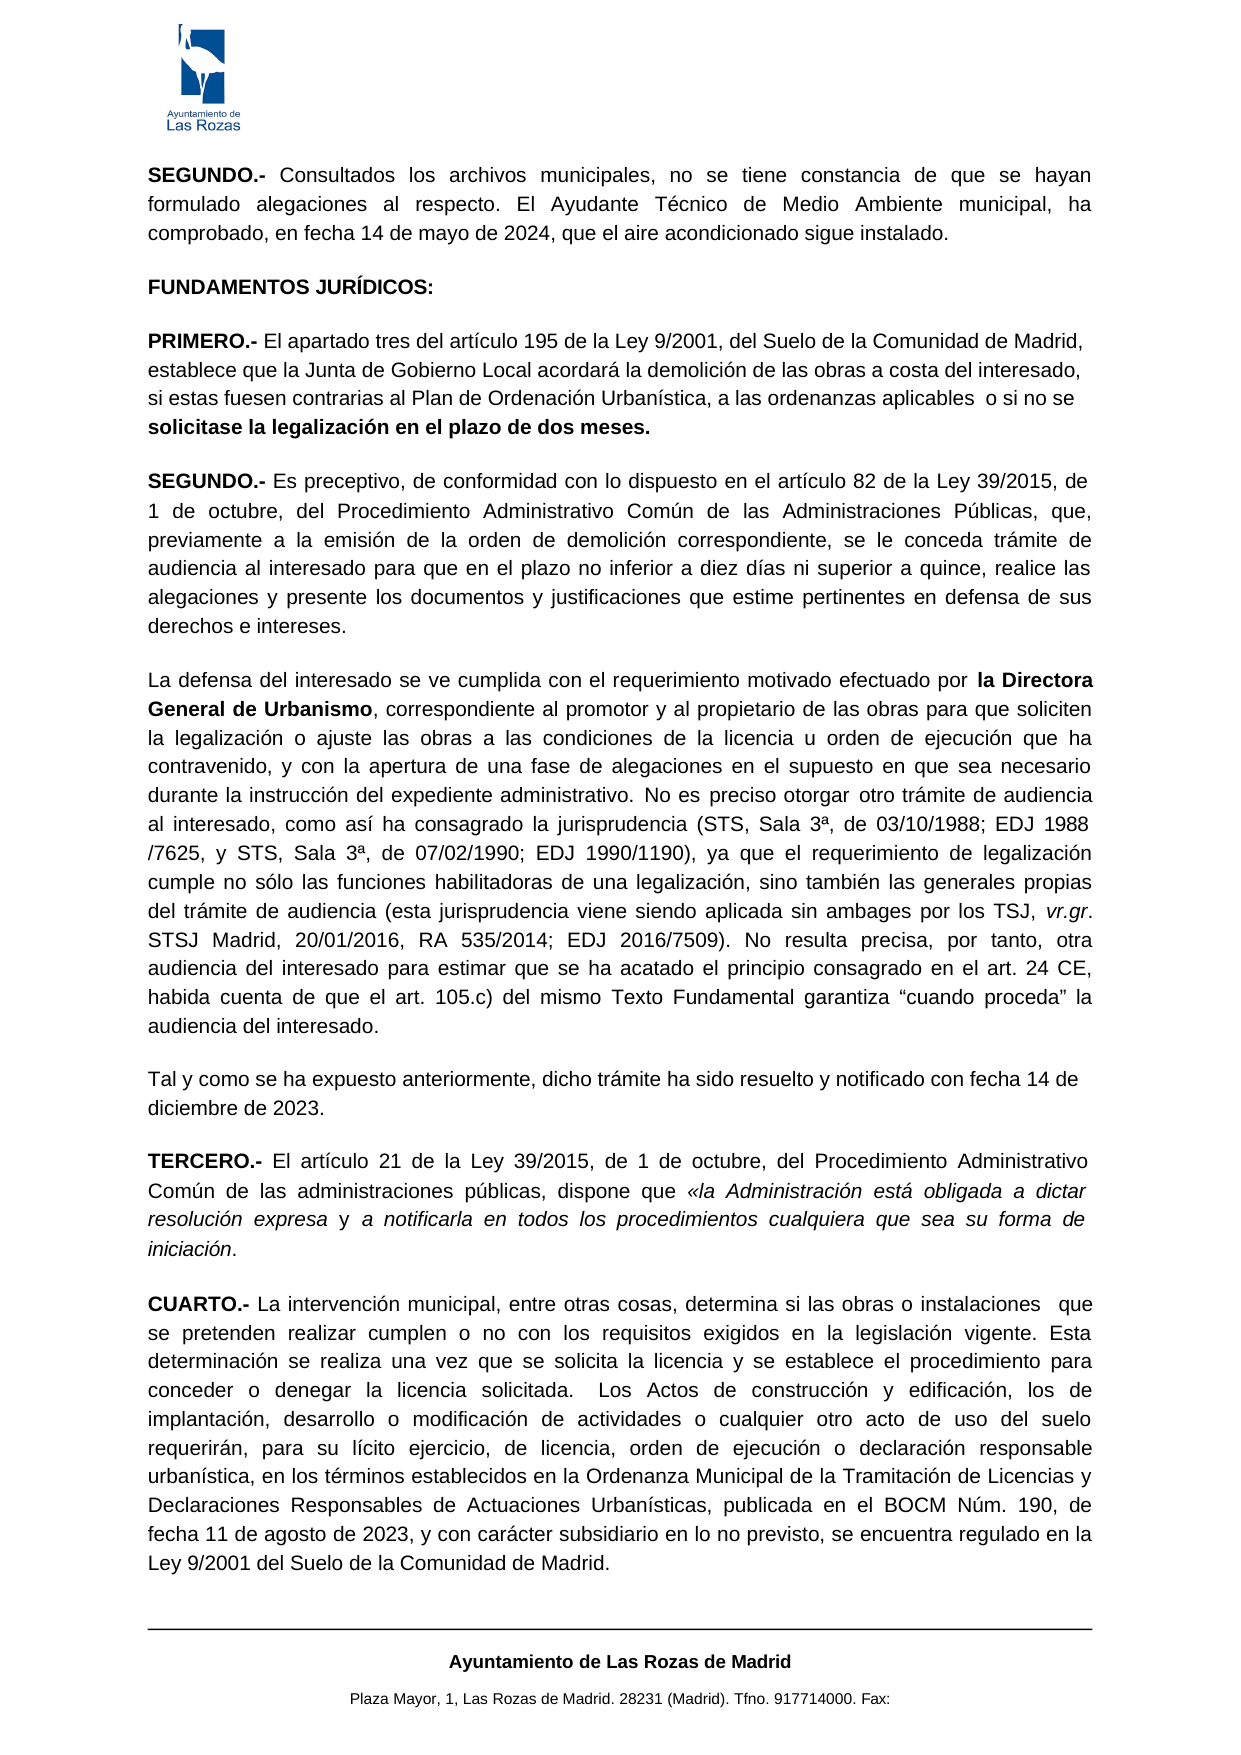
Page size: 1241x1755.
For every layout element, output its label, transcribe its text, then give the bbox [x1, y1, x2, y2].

text SEGUNDO.- Es preceptivo, de conformidad con lo dispuesto en el artículo 82 de la Ley 39/2015, de [148, 469, 1134, 493]
text PRIMERO.- El apartado tres del artículo 195 de la Ley 9/2001, del Suelo de la Comunidad de Madrid, establece que la Junta de Gobierno Local acordará la demolición de las obras a costa del interesado, si estas fuesen contrarias al Plan de Ordenación Urbanística, a las ordenanzas aplicables o si no se solicitase la legalización en el plazo de dos meses. [148, 329, 1093, 439]
text resolución expresa y [148, 1208, 351, 1231]
text 1 de octubre, del Procedimiento Administrativo Común de las Administraciones Públicas, que, previamente a la emisión de la orden de demolición correspondiente, se le conceda trámite de audiencia al interesado para que en el plazo no inferior a diez días ni superior a quince, realice las alegaciones y presente los documentos y justificaciones que estime pertinentes en defensa de sus derechos e intereses. [148, 499, 1093, 638]
text FUNDAMENTOS JURÍDICOS: [148, 274, 1134, 298]
text CUARTO.- La intervención municipal, entre otras cosas, determina si las obras o instalaciones que se pretenden realizar cumplen o no con los requisitos exigidos en la legislación vigente. Esta determinación se realiza una vez que se solicita la licencia y se establece el procedimiento para conceder o denegar la licencia solicitada. Los Actos de construcción y edificación, los de implantación, desarrollo o modificación de actividades o cualquier otro acto de uso del suelo requerirán, para su lícito ejercicio, de licencia, orden de ejecución o declaración responsable urbanística, en los términos establecidos en la Ordenanza Municipal de la Tramitación de Licencias y Declaraciones Responsables de Actuaciones Urbanísticas, publicada en el BOCM Núm. 190, de fecha 11 de agosto de 2023, y con carácter subsidiario en lo no previsto, se encuentra regulado en la Ley 9/2001 del Suelo de la Comunidad de Madrid. [148, 1292, 1093, 1574]
text SEGUNDO.- Consultados los archivos municipales, no se tiene constancia de que se hayan formulado alegaciones al respecto. El Ayudante Técnico de Medio Ambiente municipal, ha comprobado, en fecha 14 de mayo de 2024, que el aire acondicionado sigue instalado. [148, 163, 1093, 245]
text TERCERO.- El artículo 21 de la Ley 39/2015, de 1 de octubre, del Procedimiento Administrativo Común de las administraciones públicas, dispone que «la Administración está obligada a dictar [148, 1149, 1134, 1202]
text a notificarla en todos los procedimientos cualquiera que sea su forma de [362, 1208, 1134, 1231]
text iniciación. [148, 1237, 351, 1261]
text /7625, y STS, Sala 3ª, de 07/02/1990; EDJ 1990/1190), ya que el requerimiento de legalización cumple no sólo las funciones habilitadoras de una legalización, sino también las generales propias del trámite de audiencia (esta jurisprudencia viene siendo aplicada sin ambages por los TSJ, vr.gr. STSJ Madrid, 20/01/2016, RA 535/2014; EDJ 2016/7509). No resulta precisa, por tanto, otra audiencia del interesado para estimar que se ha acatado el principio consagrado en el art. 24 CE, habida cuenta de que el art. 105.c) del mismo Texto Fundamental garantiza “cuando proceda” la audiencia del interesado. [148, 841, 1093, 1038]
text Tal y como se ha expuesto anteriormente, dicho trámite ha sido resuelto y notificado con fecha 14 de diciembre de 2023. [148, 1067, 1093, 1120]
text La defensa del interesado se ve cumplida con el requerimiento motivado efectuado por la Directora General de Urbanismo, correspondiente al promotor y al propietario de las obras para que soliciten la legalización o ajuste las obras a las condiciones de la licencia u orden de ejecución que ha contravenido, y con la apertura de una fase de alegaciones en el supuesto en que sea necesario durante la instrucción del expediente administrativo. No es preciso otorgar otro trámite de audiencia al interesado, como así ha consagrado la jurisprudencia (STS, Sala 3ª, de 03/10/1988; EDJ 1988 [148, 667, 1093, 836]
